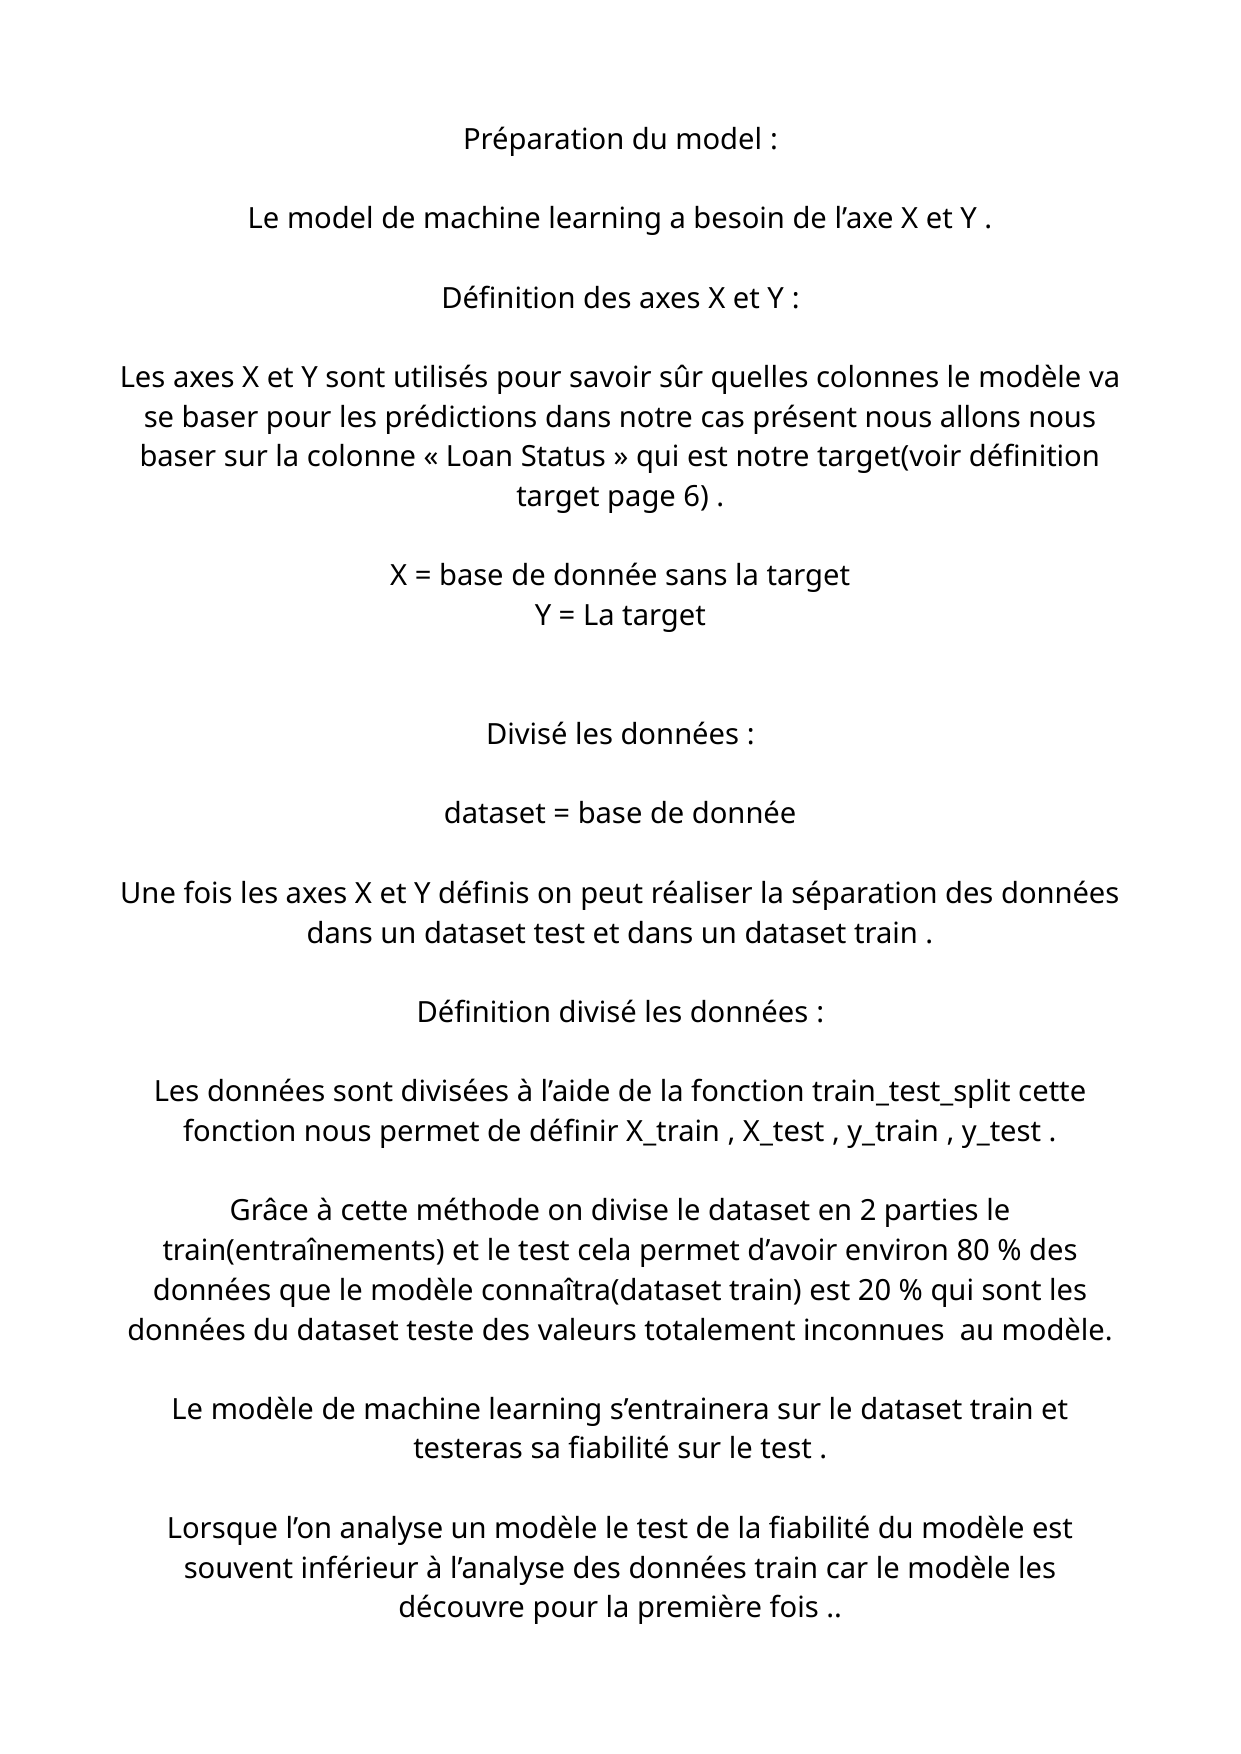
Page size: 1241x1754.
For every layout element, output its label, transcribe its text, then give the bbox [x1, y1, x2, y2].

text Y = La target [118, 594, 1122, 634]
text dataset = base de donnée [118, 793, 1122, 832]
text Préparation du model : [118, 118, 1122, 158]
text Les données sont divisées à l’aide de la fonction train_test_split cette fonction nous permet de définir X_train , X_test , y_train , y_test . [118, 1071, 1122, 1150]
text Définition divisé les données : [118, 991, 1122, 1031]
text Définition des axes X et Y : [118, 277, 1122, 317]
text Une fois les axes X et Y définis on peut réaliser la séparation des données dans un dataset test et dans un dataset train . [118, 872, 1122, 952]
text Lorsque l’on analyse un modèle le test de la fiabilité du modèle est souvent inférieur à l’analyse des données train car le modèle les découvre pour la première fois .. [118, 1507, 1122, 1626]
text Divisé les données : [118, 713, 1122, 753]
text Le modèle de machine learning s’entrainera sur le dataset train et testeras sa fiabilité sur le test . [118, 1388, 1122, 1467]
text X = base de donnée sans la target [118, 555, 1122, 594]
text Le model de machine learning a besoin de l’axe X et Y . [118, 197, 1122, 237]
text Les axes X et Y sont utilisés pour savoir sûr quelles colonnes le modèle va se baser pour les prédictions dans notre cas présent nous allons nous baser sur la colonne « Loan Status » qui est notre target(voir définition target page 6) . [118, 356, 1122, 515]
text Grâce à cette méthode on divise le dataset en 2 parties le train(entraînements) et le test cela permet d’avoir environ 80 % des données que le modèle connaîtra(dataset train) est 20 % qui sont les données du dataset teste des valeurs totalement inconnues au modèle. [118, 1190, 1122, 1348]
